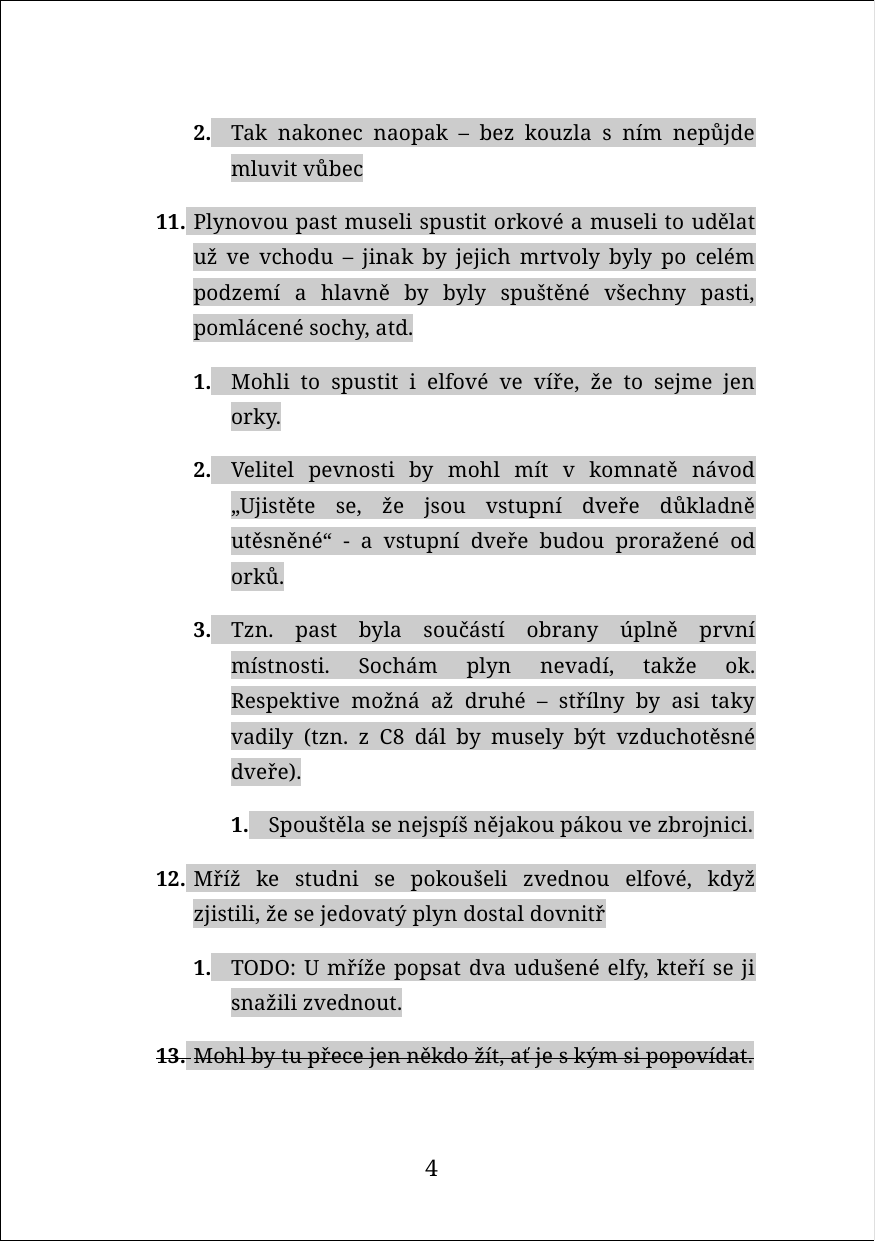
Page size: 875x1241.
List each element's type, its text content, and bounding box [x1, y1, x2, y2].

list Mohli to spustit i elfové ve víře, že to sejme jen orky. [193, 367, 756, 431]
list Tak nakonec naopak – bez kouzla s ním nepůjde mluvit vůbec [193, 118, 756, 182]
list Spouštěla se nejspíš nějakou pákou ve zbrojnici. [231, 811, 756, 839]
list Mříž ke studni se pokoušeli zvednou elfové, když zjistili, že se jedovatý plyn dostal dovnitř [156, 864, 756, 928]
list Velitel pevnosti by mohl mít v komnatě návod „Ujistěte se, že jsou vstupní dveře důkladně utěsněné“ - a vstupní dveře budou proražené od orků. [193, 456, 756, 591]
list Plynovou past museli spustit orkové a museli to udělat už ve vchodu – jinak by jejich mrtvoly byly po celém podzemí a hlavně by byly spuštěné všechny pasti, pomlácené sochy, atd. [156, 207, 756, 342]
list TODO: U mříže popsat dva udušené elfy, kteří se ji snažili zvednout. [193, 953, 756, 1017]
list Tzn. past byla součástí obrany úplně první místnosti. Sochám plyn nevadí, takže ok. Respektive možná až druhé – střílny by asi taky vadily (tzn. z C8 dál by musely být vzduchotěsné dveře). [193, 615, 756, 786]
list Mohl by tu přece jen někdo žít, ať je s kým si popovídat. [156, 1041, 756, 1070]
